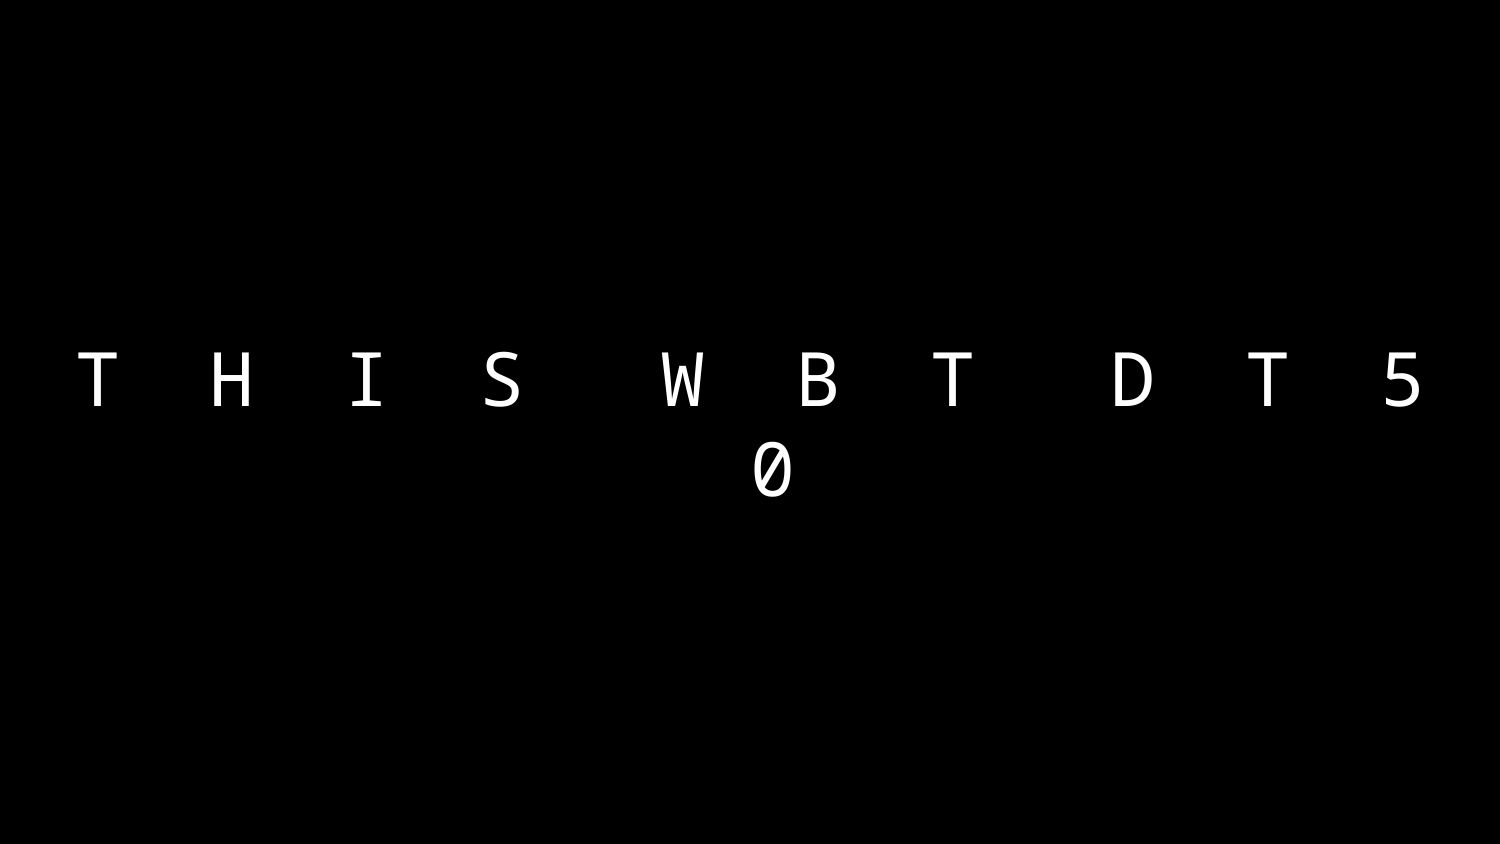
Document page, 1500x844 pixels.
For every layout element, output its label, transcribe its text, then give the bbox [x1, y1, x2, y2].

title T H I S W B T D T 5 0 [51, 352, 1449, 491]
